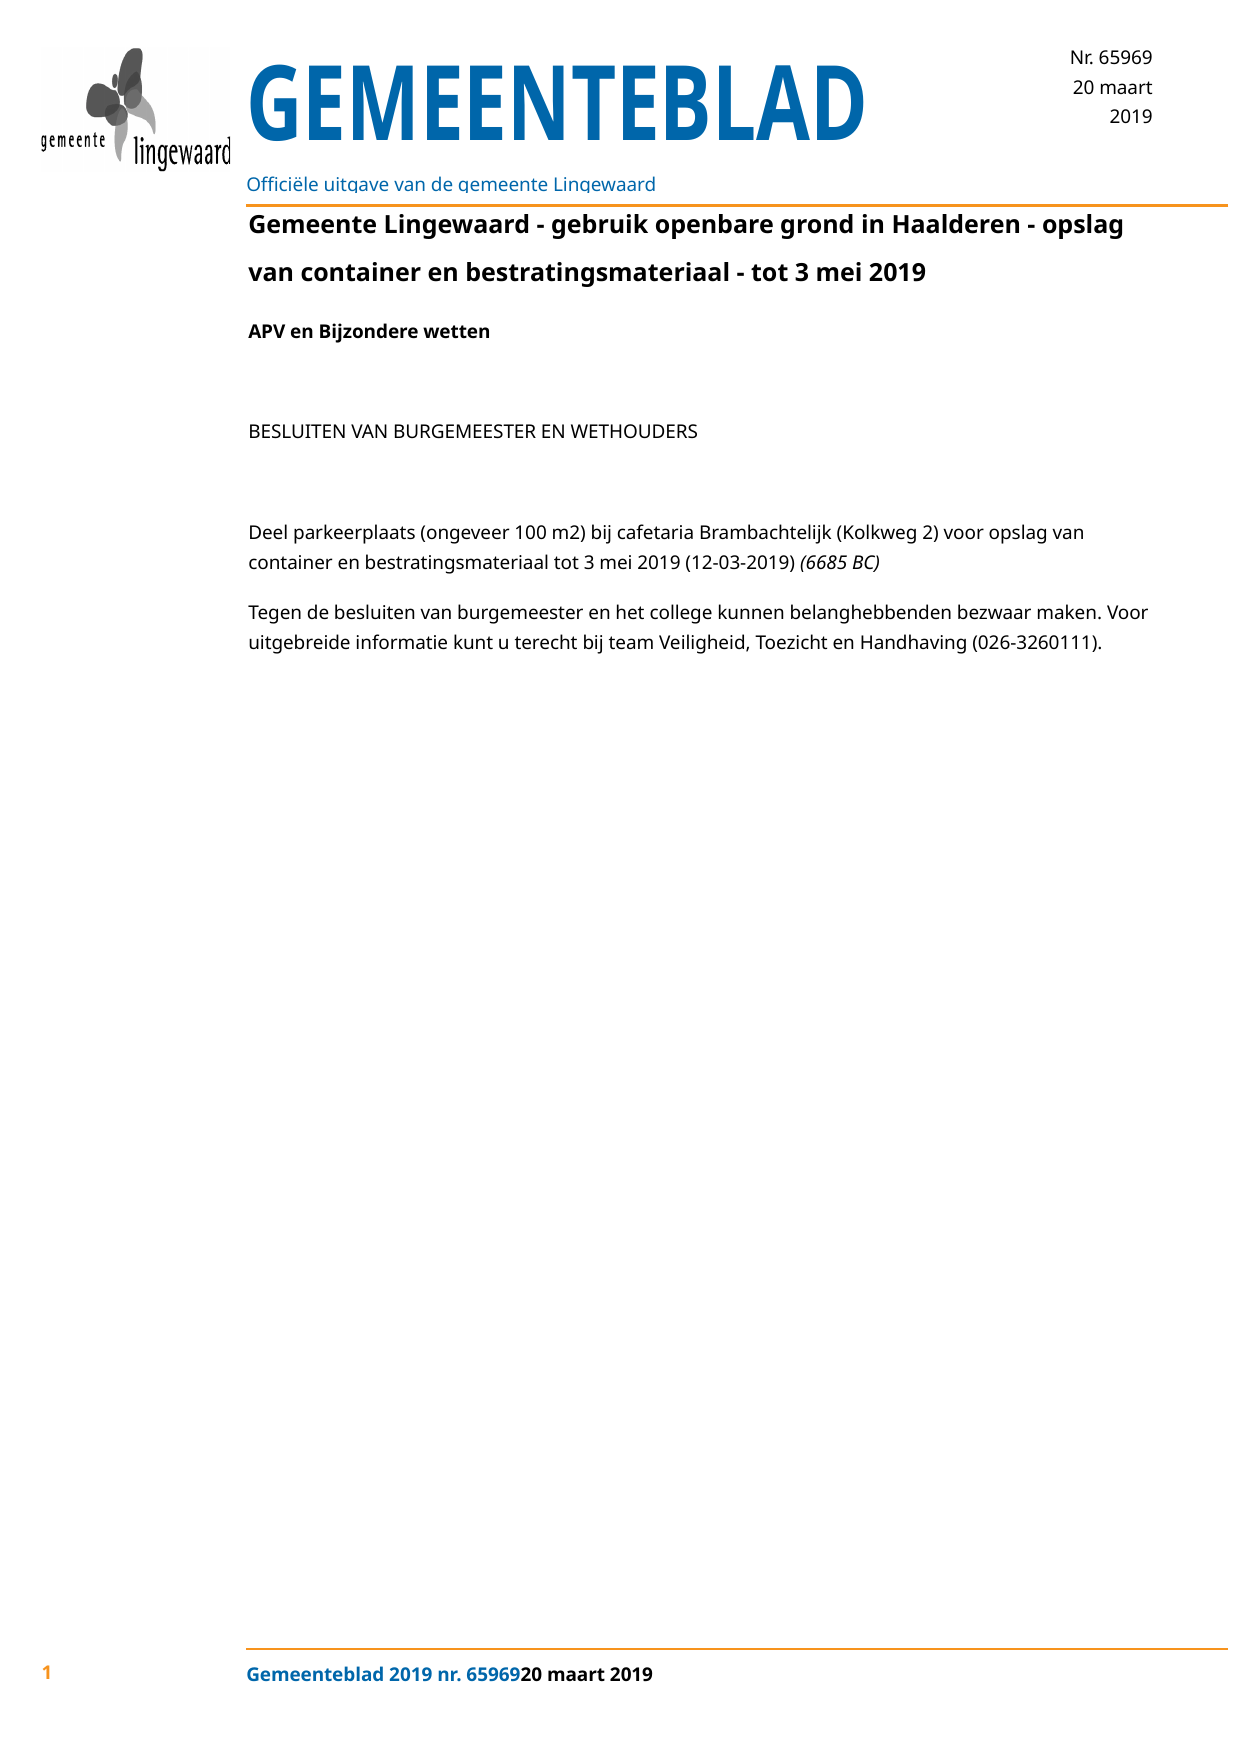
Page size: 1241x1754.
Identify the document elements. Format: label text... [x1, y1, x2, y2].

text APV en Bijzondere wetten [248, 318, 1152, 344]
text BESLUITEN VAN BURGEMEESTER EN WETHOUDERS [248, 419, 1152, 444]
picture [41, 47, 231, 172]
text Tegen de besluiten van burgemeester en het college kunnen belanghebbenden bezwaar maken. Voor uitgebreide informatie kunt u terecht bij team Veiligheid, Toezicht en Handhaving (026-3260111). [248, 599, 1152, 655]
text Gemeente Lingewaard - gebruik openbare grond in Haalderen - opslag van container en bestratingsmateriaal - tot 3 mei 2019 [248, 207, 1152, 288]
text Deel parkeerplaats (ongeveer 100 m2) bij cafetaria Brambachtelijk (Kolkweg 2) voor opslag van container en bestratingsmateriaal tot 3 mei 2019 (12-03-2019) (6685 BC) [248, 519, 1152, 575]
